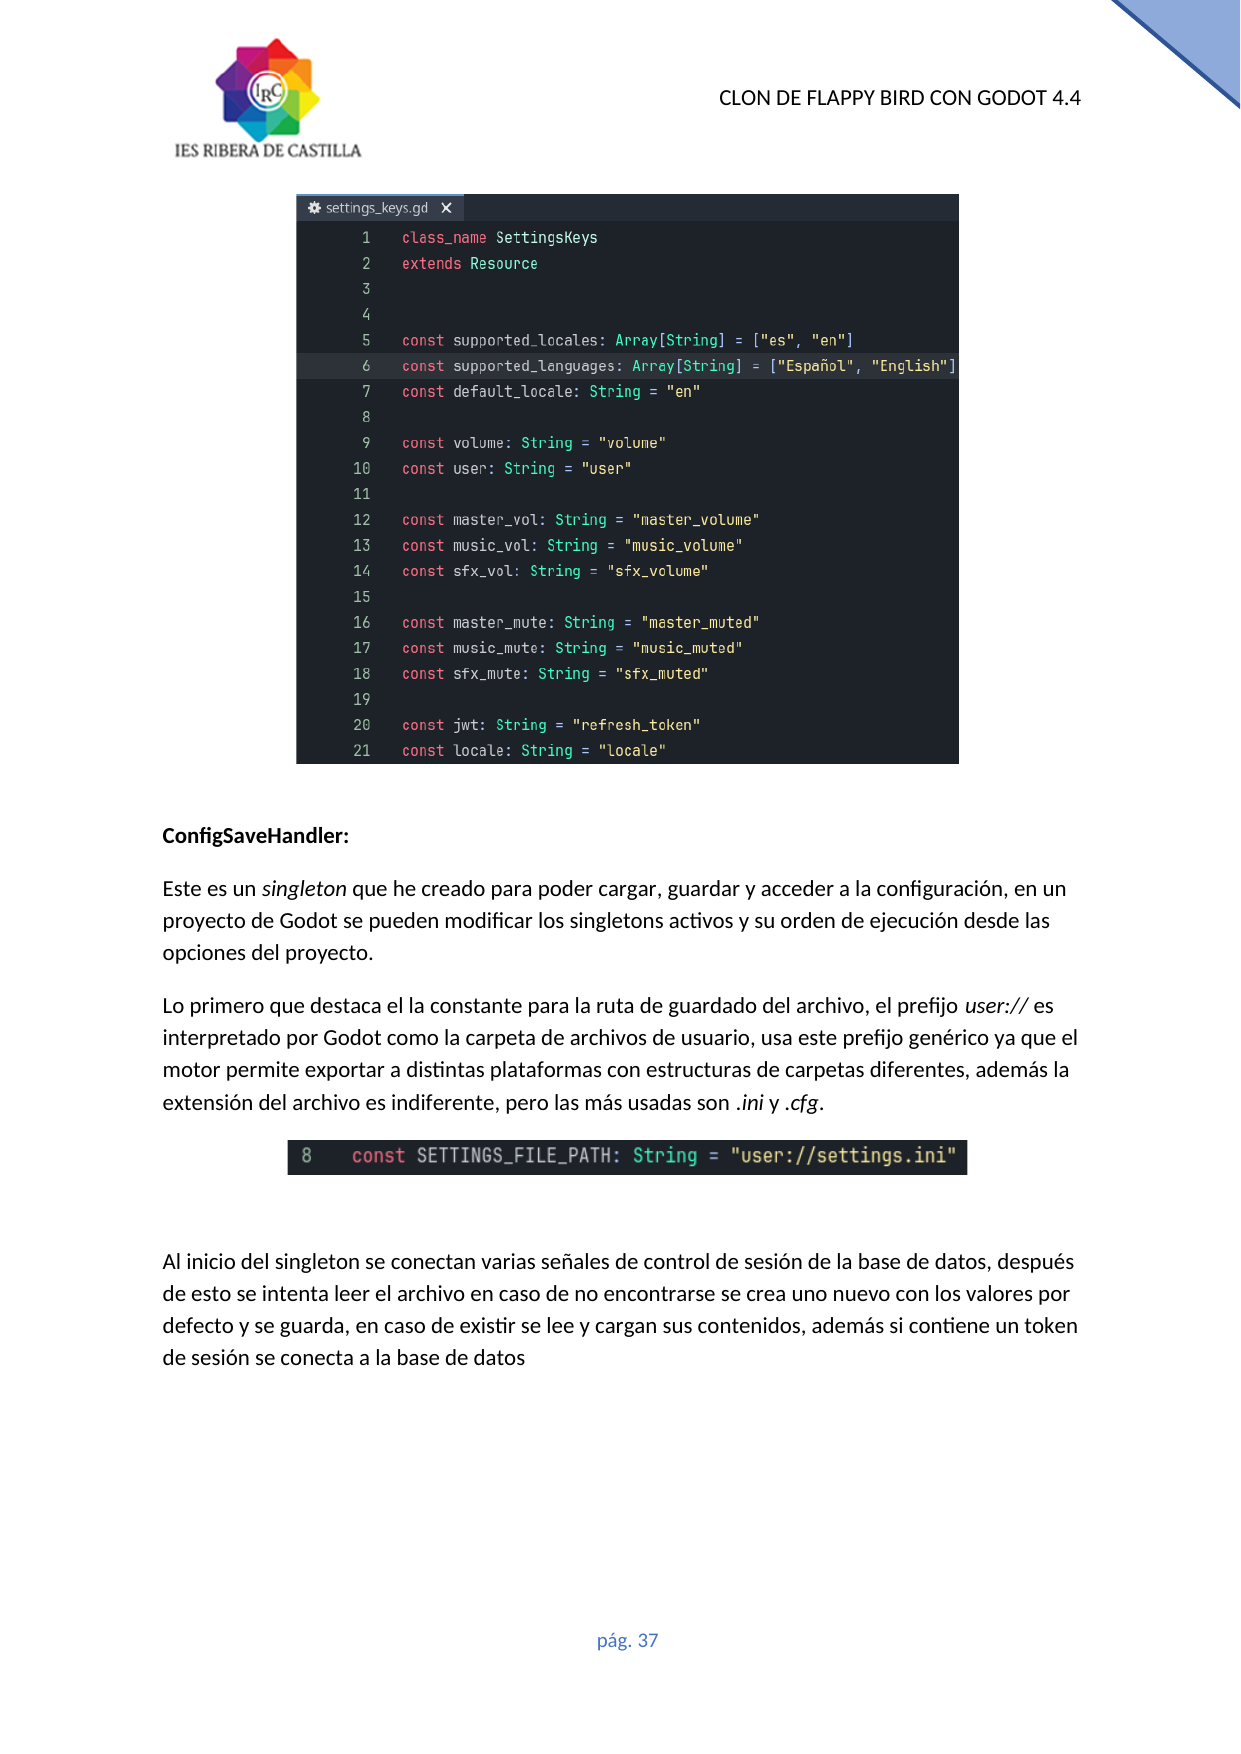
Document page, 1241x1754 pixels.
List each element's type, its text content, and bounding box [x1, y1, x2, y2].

text Lo primero que destaca el la constante para la ruta de guardado del archivo, el prefijo user:// es interpretado por Godot como la carpeta de archivos de usuario, usa este prefijo genérico ya que el motor permite exportar a distintas plataformas con estructuras de carpetas diferentes, además la extensión del archivo es indiferente, pero las más usadas son .ini y .cfg. [162, 991, 1093, 1116]
text ConfigSaveHandler: [162, 821, 1093, 849]
text Al inicio del singleton se conectan varias señales de control de sesión de la base de datos, después de esto se intenta leer el archivo en caso de no encontrarse se crea uno nuevo con los valores por defecto y se guarda, en caso de existir se lee y cargan sus contenidos, además si contiene un token de sesión se conecta a la base de datos [162, 1247, 1093, 1371]
picture [287, 1140, 968, 1175]
picture [173, 29, 366, 164]
text Este es un singleton que he creado para poder cargar, guardar y acceder a la configuración, en un proyecto de Godot se pueden modificar los singletons activos y su orden de ejecución desde las opciones del proyecto. [162, 874, 1093, 966]
picture [296, 194, 959, 764]
